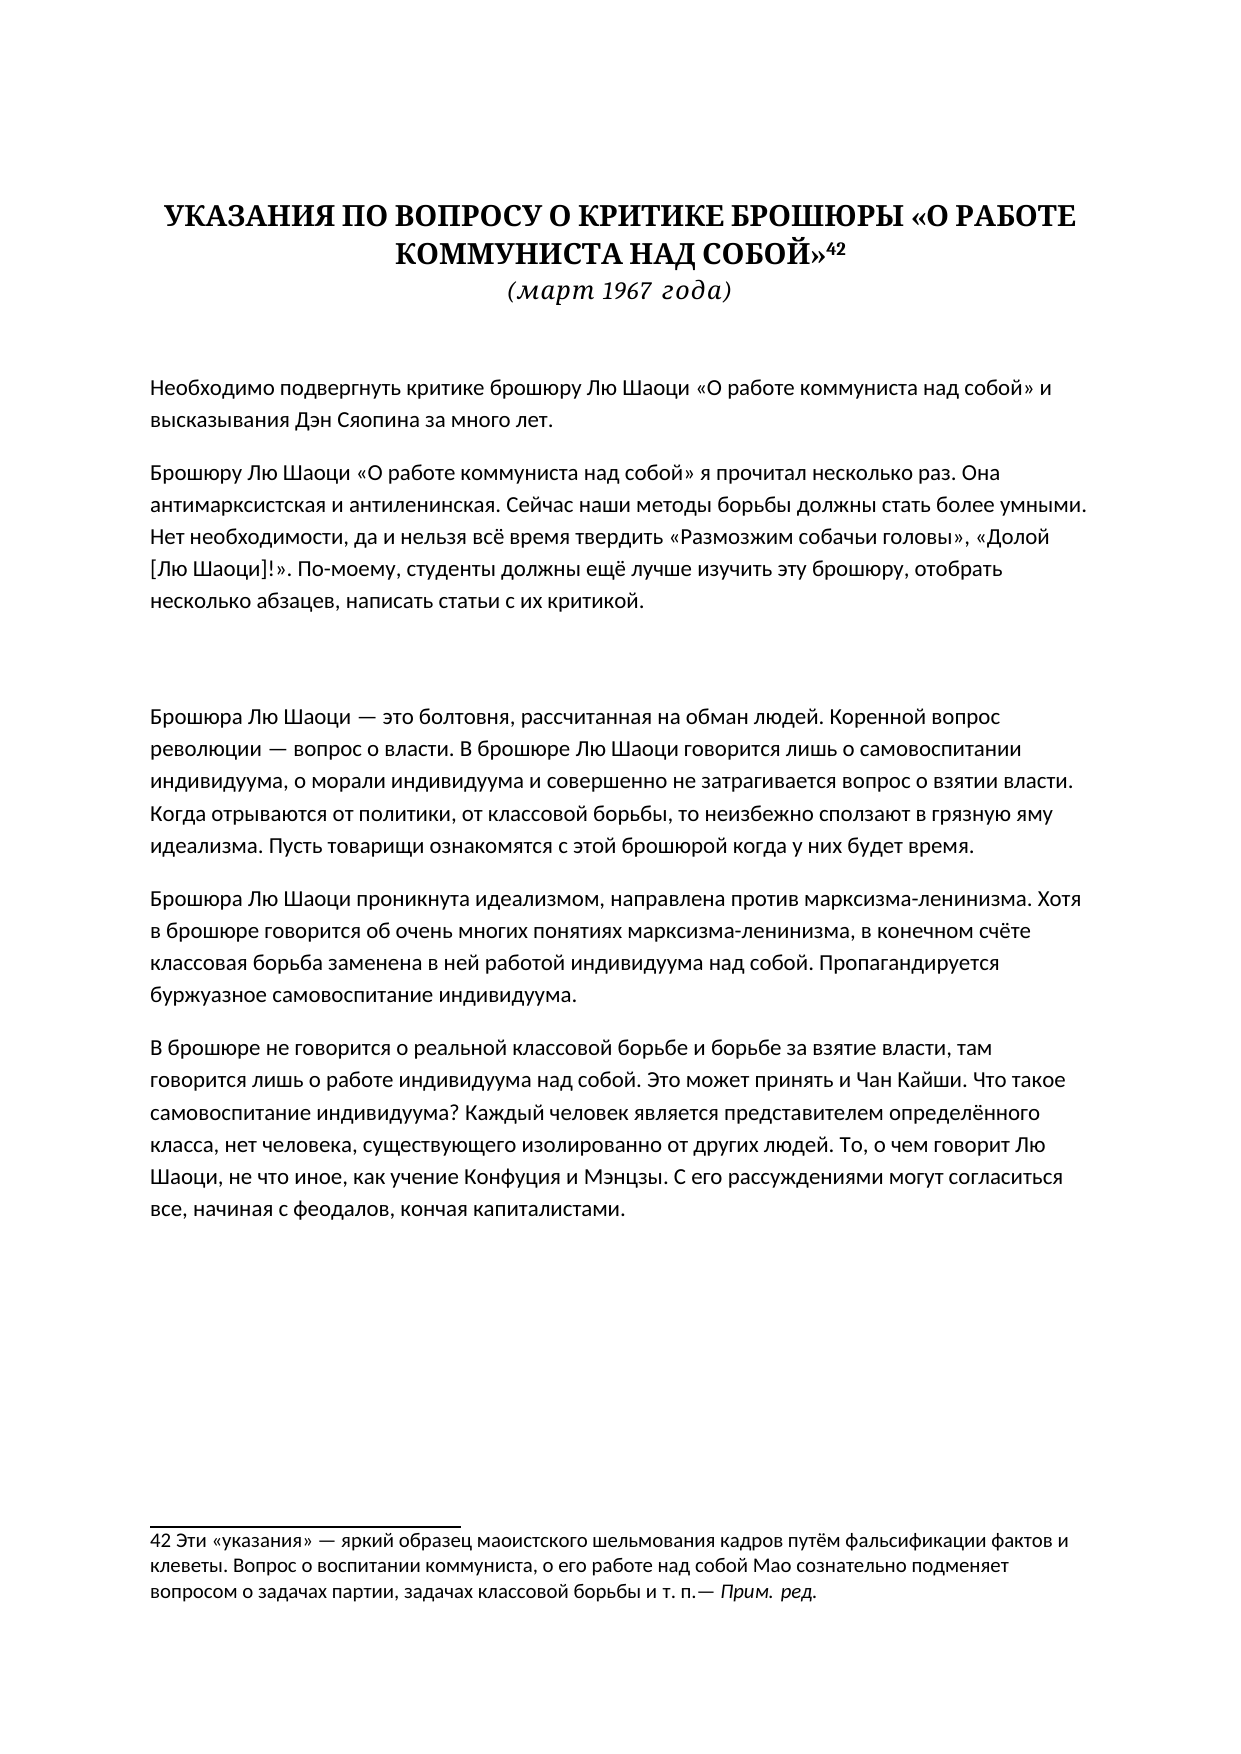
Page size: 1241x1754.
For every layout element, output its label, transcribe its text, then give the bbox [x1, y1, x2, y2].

text Брошюру Лю Шаоци «О работе коммуниста над собой» я прочитал несколько раз. Она антимарксистская и антиленинская. Сейчас наши методы борьбы должны стать более умными. Нет необходимости, да и нельзя всё время твердить «Размозжим собачьи головы», «Долой [Лю Шаоци]!». По-моему, студенты должны ещё лучше изучить эту брошюру, отобрать несколько абзацев, написать статьи с их критикой. [150, 458, 1091, 614]
text Брошюра Лю Шаоци — это болтовня, рассчитанная на обман людей. Коренной вопрос революции — вопрос о власти. В брошюре Лю Шаоци говорится лишь о самовоспитании индивидуума, о морали индивидуума и совершенно не затрагивается вопрос о взятии власти. Когда отрываются от политики, от классовой борьбы, то неизбежно сползают в грязную яму идеализма. Пусть товарищи ознакомятся с этой брошюрой когда у них будет время. [150, 702, 1091, 859]
text В брошюре не говорится о реальной классовой борьбе и борьбе за взятие власти, там говорится лишь о работе индивидуума над собой. Это может принять и Чан Кайши. Что такое самовоспитание индивидуума? Каждый человек является представителем определённого класса, нет человека, существующего изолированно от других людей. То, о чем говорит Лю Шаоци, не что иное, как учение Конфуция и Мэнцзы. С его рассуждениями могут согласиться все, начиная с феодалов, кончая капиталистами. [150, 1033, 1091, 1222]
text (март 1967 года) [150, 277, 1091, 306]
text Эти «указания» — яркий образец маоистского шельмования кадров путём фальсификации фактов и клеветы. Вопрос о воспитании коммуниста, о его работе над собой Мао сознательно подменяет вопросом о задачах партии, задачах классовой борьбы и т. п.— Прим. ред. [150, 1527, 1091, 1603]
text Необходимо подвергнуть критике брошюру Лю Шаоци «О работе коммуниста над собой» и высказывания Дэн Сяопина за много лет. [150, 373, 1091, 433]
text Брошюра Лю Шаоци проникнута идеализмом, направлена против марксизма-ленинизма. Хотя в брошюре говорится об очень многих понятиях марксизма-ленинизма, в конечном счёте классовая борьба заменена в ней работой индивидуума над собой. Пропагандируется буржуазное самовоспитание индивидуума. [150, 884, 1091, 1008]
subtitle Указания по вопросу о критике брошюры «О работе коммуниста над собой» [150, 200, 1091, 272]
